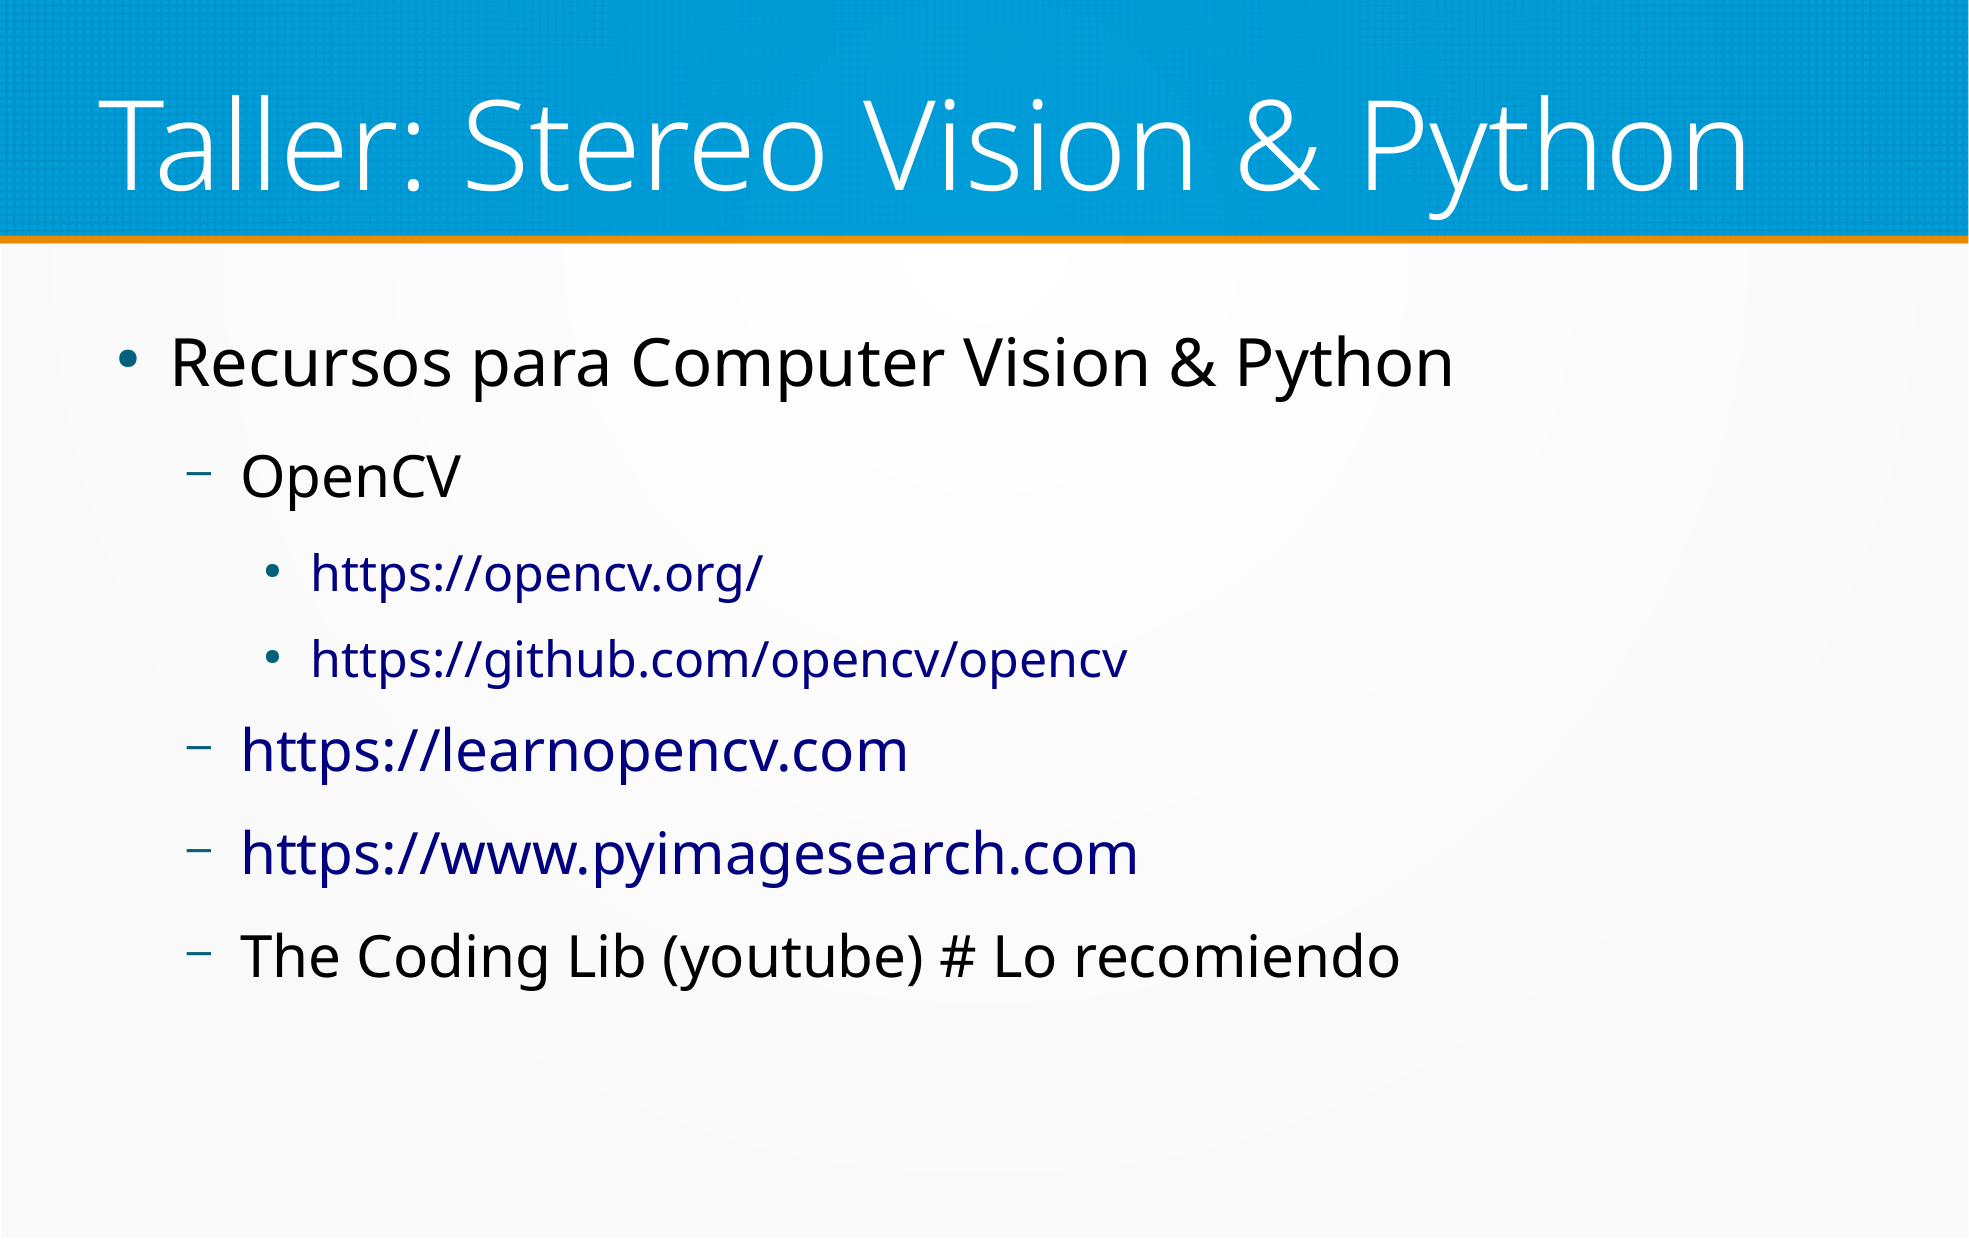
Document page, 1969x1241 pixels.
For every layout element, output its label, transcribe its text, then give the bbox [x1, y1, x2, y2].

title Taller: Stereo Vision & Python [98, 19, 1870, 227]
picture [0, 236, 1969, 1241]
list Recursos para Computer Vision & Python OpenCV https://opencv.org/ https://github.com/opencv/opencv https://learnopencv.com https://www.pyimagesearch.com The Coding Lib (youtube) # Lo recomiendo [98, 315, 1861, 1081]
